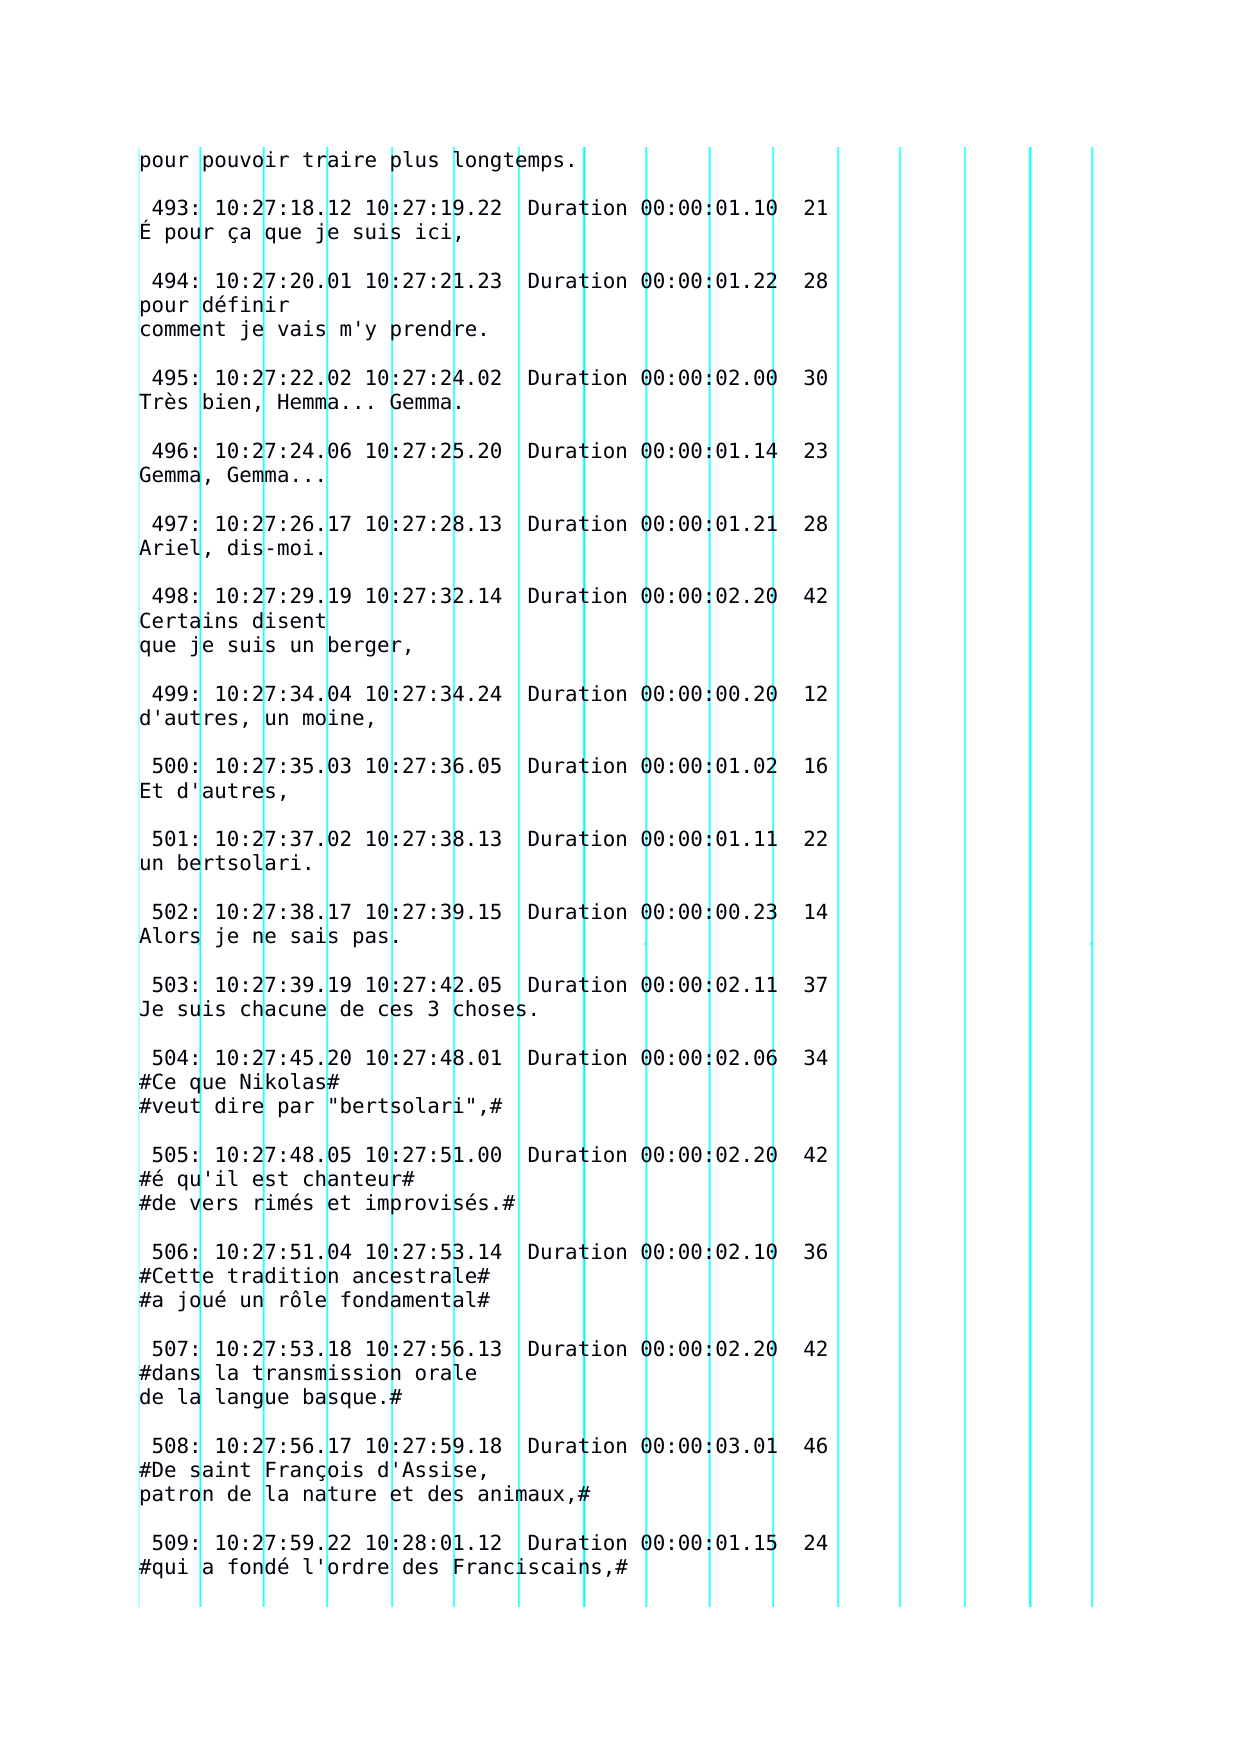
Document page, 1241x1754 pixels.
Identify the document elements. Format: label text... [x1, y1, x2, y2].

text 503: 10:27:39.19 10:27:42.05 Duration 00:00:02.11 37 [139, 973, 1101, 997]
text 498: 10:27:29.19 10:27:32.14 Duration 00:00:02.20 42 [139, 584, 1101, 609]
text 496: 10:27:24.06 10:27:25.20 Duration 00:00:01.14 23 [139, 439, 1101, 463]
text 507: 10:27:53.18 10:27:56.13 Duration 00:00:02.20 42 [139, 1337, 1101, 1361]
text 494: 10:27:20.01 10:27:21.23 Duration 00:00:01.22 28 [139, 269, 1101, 293]
text Je suis chacune de ces 3 choses. [139, 997, 1101, 1021]
text pour définir [139, 293, 1101, 317]
text 504: 10:27:45.20 10:27:48.01 Duration 00:00:02.06 34 [139, 1046, 1101, 1070]
text un bertsolari. [139, 851, 1101, 876]
text #de vers rimés et improvisés.# [139, 1191, 1101, 1216]
text 493: 10:27:18.12 10:27:19.22 Duration 00:00:01.10 21 [139, 196, 1101, 220]
text que je suis un berger, [139, 633, 1101, 657]
text #é qu'il est chanteur# [139, 1167, 1101, 1191]
text Et d'autres, [139, 779, 1101, 803]
text 508: 10:27:56.17 10:27:59.18 Duration 00:00:03.01 46 [139, 1434, 1101, 1458]
text É pour ça que je suis ici, [139, 220, 1101, 245]
text d'autres, un moine, [139, 706, 1101, 730]
text 505: 10:27:48.05 10:27:51.00 Duration 00:00:02.20 42 [139, 1143, 1101, 1167]
text Gemma, Gemma... [139, 463, 1101, 487]
text #a joué un rôle fondamental# [139, 1288, 1101, 1313]
text 509: 10:27:59.22 10:28:01.12 Duration 00:00:01.15 24 [139, 1531, 1101, 1555]
text 499: 10:27:34.04 10:27:34.24 Duration 00:00:00.20 12 [139, 682, 1101, 706]
text Ariel, dis-moi. [139, 536, 1101, 560]
text Alors je ne sais pas. [139, 924, 1101, 948]
text 502: 10:27:38.17 10:27:39.15 Duration 00:00:00.23 14 [139, 900, 1101, 924]
text #Cette tradition ancestrale# [139, 1264, 1101, 1288]
text 497: 10:27:26.17 10:27:28.13 Duration 00:00:01.21 28 [139, 512, 1101, 536]
picture [138, 147, 1102, 1607]
text patron de la nature et des animaux,# [139, 1482, 1101, 1507]
text comment je vais m'y prendre. [139, 317, 1101, 342]
text 495: 10:27:22.02 10:27:24.02 Duration 00:00:02.00 30 [139, 366, 1101, 390]
text de la langue basque.# [139, 1385, 1101, 1410]
text 506: 10:27:51.04 10:27:53.14 Duration 00:00:02.10 36 [139, 1240, 1101, 1264]
text #veut dire par "bertsolari",# [139, 1094, 1101, 1118]
text #De saint François d'Assise, [139, 1458, 1101, 1482]
text #dans la transmission orale [139, 1361, 1101, 1385]
text 501: 10:27:37.02 10:27:38.13 Duration 00:00:01.11 22 [139, 827, 1101, 851]
text pour pouvoir traire plus longtemps. [139, 148, 1101, 172]
text #qui a fondé l'ordre des Franciscains,# [139, 1555, 1101, 1579]
text Certains disent [139, 609, 1101, 633]
text #Ce que Nikolas# [139, 1070, 1101, 1094]
text Très bien, Hemma... Gemma. [139, 390, 1101, 414]
text 500: 10:27:35.03 10:27:36.05 Duration 00:00:01.02 16 [139, 754, 1101, 779]
